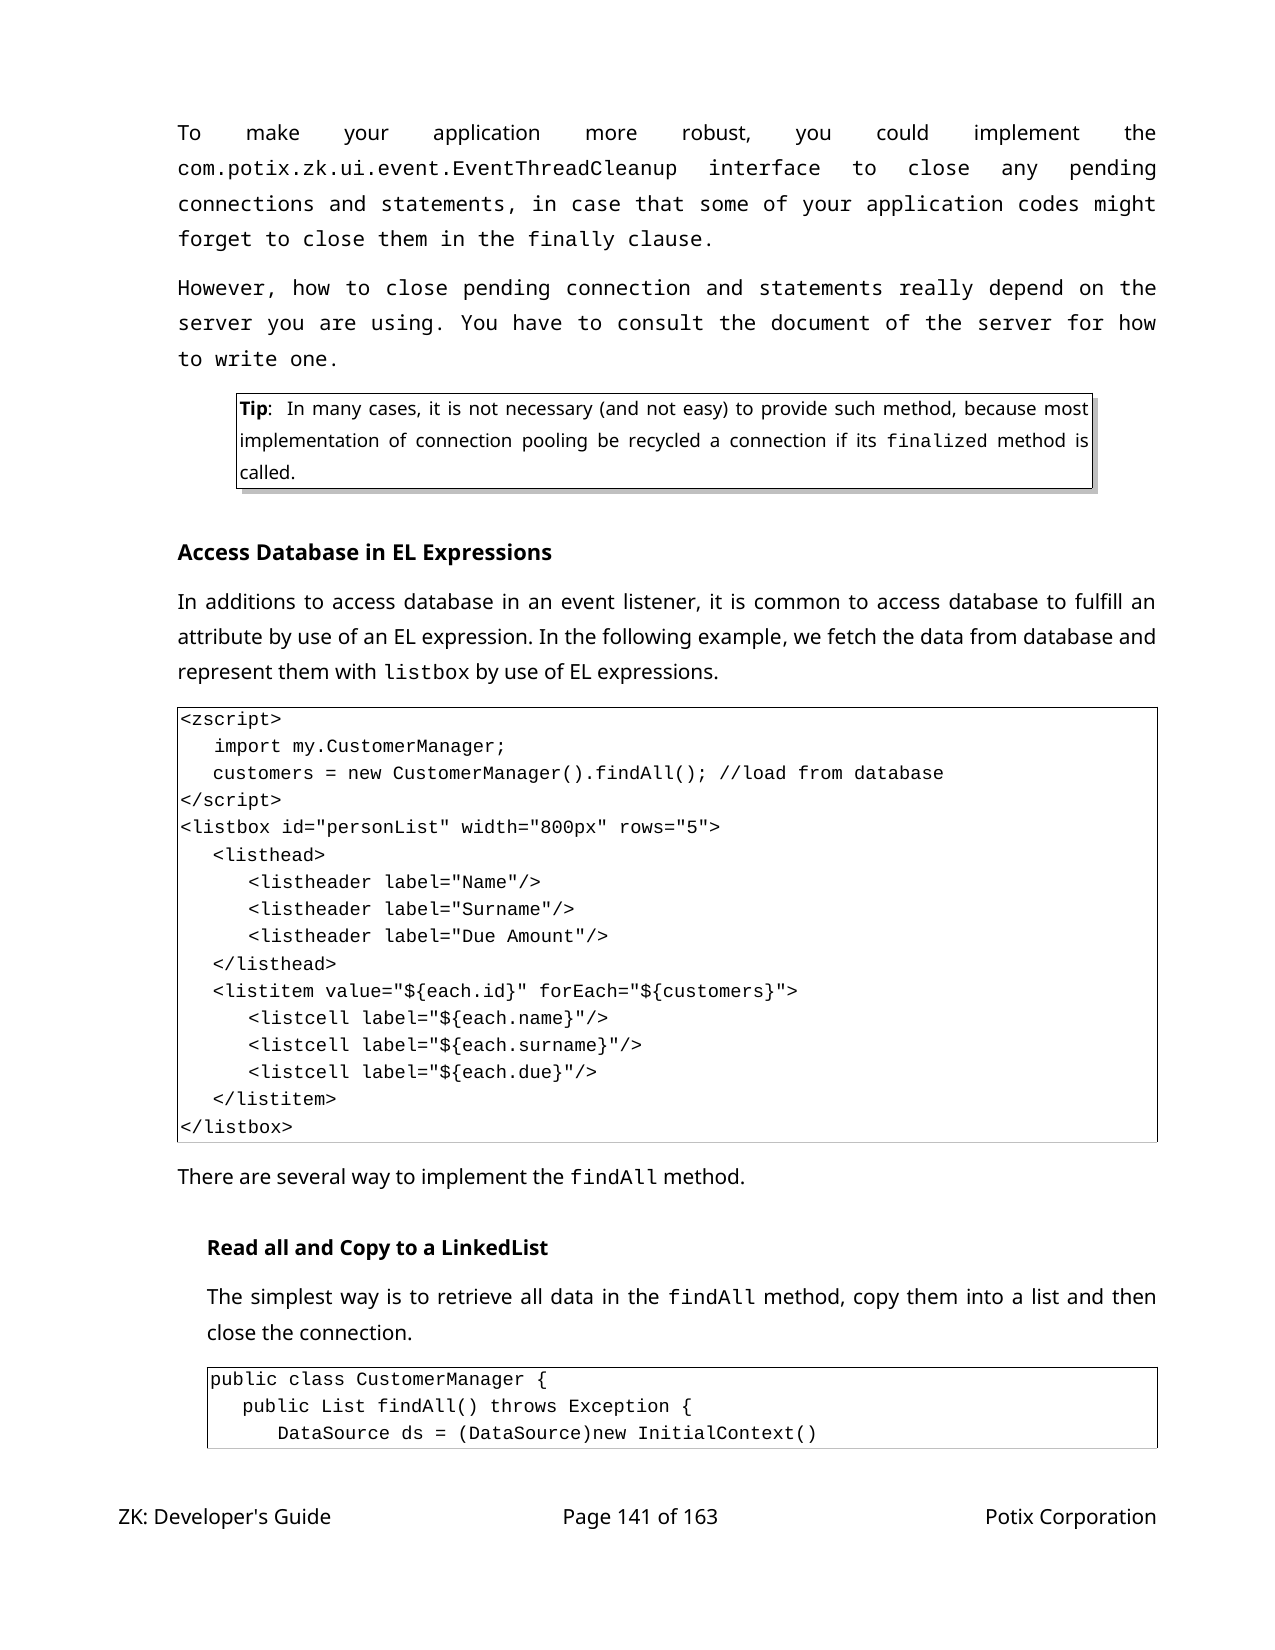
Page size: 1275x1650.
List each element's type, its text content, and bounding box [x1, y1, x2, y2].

text <listbox id="personList" width="800px" rows="5"> [178, 815, 1157, 840]
text </listitem> [178, 1087, 1157, 1112]
text To make your application more robust, you could implement the com.potix.zk.ui.event.EventThreadCleanup interface to close any pending connections and statements, in case that some of your application codes might forget to close them in the finally clause. [177, 118, 1157, 253]
text </listhead> [178, 951, 1157, 976]
text <listcell label="${each.name}"/> [178, 1006, 1157, 1030]
text In additions to access database in an event listener, it is common to access database to fulfill an attribute by use of an EL expression. In the following example, we fetch the data from database and represent them with listbox by use of EL expressions. [177, 587, 1157, 686]
text <listitem value="${each.id}" forEach="${customers}"> [178, 978, 1157, 1003]
text However, how to close pending connection and statements really depend on the server you are using. You have to consult the document of the server for how to write one. [177, 273, 1157, 372]
text <listcell label="${each.due}"/> [178, 1060, 1157, 1084]
subtitle Access Database in EL Expressions [177, 536, 1157, 566]
text </listbox> [178, 1114, 1157, 1142]
text DataSource ds = (DataSource)new InitialContext() [208, 1421, 1157, 1448]
text customers = new CustomerManager().findAll(); //load from database [178, 761, 1157, 785]
text There are several way to implement the findAll method. [177, 1162, 1157, 1191]
text public class CustomerManager { [208, 1368, 1157, 1391]
text <zscript> [178, 708, 1157, 731]
subtitle Read all and Copy to a LinkedList [207, 1233, 1157, 1262]
text <listheader label="Name"/> [178, 870, 1157, 894]
text import my.CustomerManager; [178, 734, 1157, 758]
text public List findAll() throws Exception { [208, 1394, 1157, 1418]
text <listcell label="${each.surname}"/> [178, 1033, 1157, 1057]
text The simplest way is to retrieve all data in the findAll method, copy them into a list and then close the connection. [207, 1282, 1157, 1346]
text Tip: In many cases, it is not necessary (and not easy) to provide such method, because most implementation of connection pooling be recycled a connection if its finalized method is called. [237, 394, 1092, 488]
text <listheader label="Due Amount"/> [178, 924, 1157, 948]
text <listhead> [178, 843, 1157, 867]
text </script> [178, 788, 1157, 812]
text <listheader label="Surname"/> [178, 897, 1157, 921]
